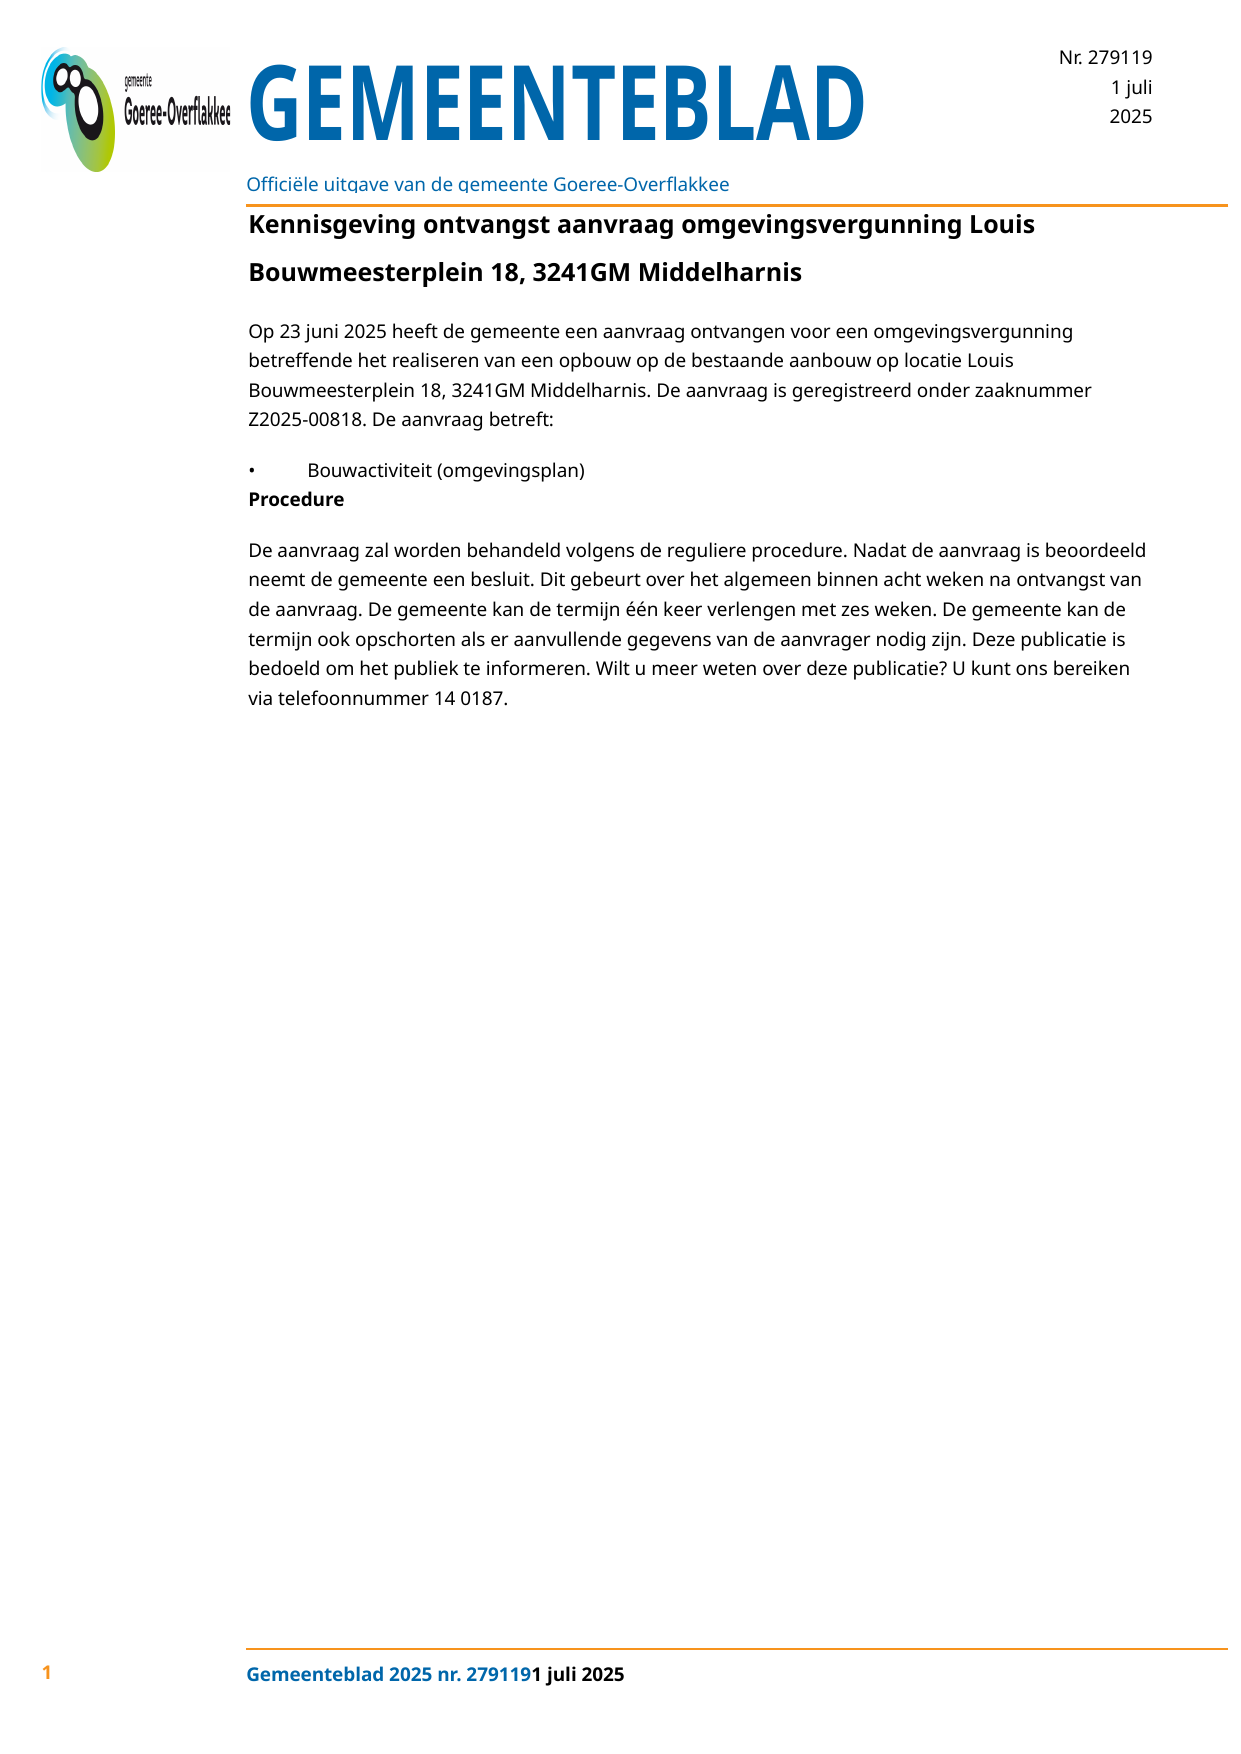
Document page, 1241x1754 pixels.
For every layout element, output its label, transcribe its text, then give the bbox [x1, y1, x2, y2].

picture [41, 47, 231, 172]
text Procedure [248, 487, 1152, 512]
text De aanvraag zal worden behandeld volgens de reguliere procedure. Nadat de aanvraag is beoordeeld neemt de gemeente een besluit. Dit gebeurt over het algemeen binnen acht weken na ontvangst van de aanvraag. De gemeente kan de termijn één keer verlengen met zes weken. De gemeente kan de termijn ook opschorten als er aanvullende gegevens van de aanvrager nodig zijn. Deze publicatie is bedoeld om het publiek te informeren. Wilt u meer weten over deze publicatie? U kunt ons bereiken via telefoonnummer 14 0187. [248, 537, 1152, 711]
list Bouwactiviteit (omgevingsplan) [248, 457, 1152, 483]
text Kennisgeving ontvangst aanvraag omgevingsvergunning Louis Bouwmeesterplein 18, 3241GM Middelharnis [248, 207, 1152, 288]
text Op 23 juni 2025 heeft de gemeente een aanvraag ontvangen voor een omgevingsvergunning betreffende het realiseren van een opbouw op de bestaande aanbouw op locatie Louis Bouwmeesterplein 18, 3241GM Middelharnis. De aanvraag is geregistreerd onder zaaknummer Z2025-00818. De aanvraag betreft: [248, 318, 1152, 432]
